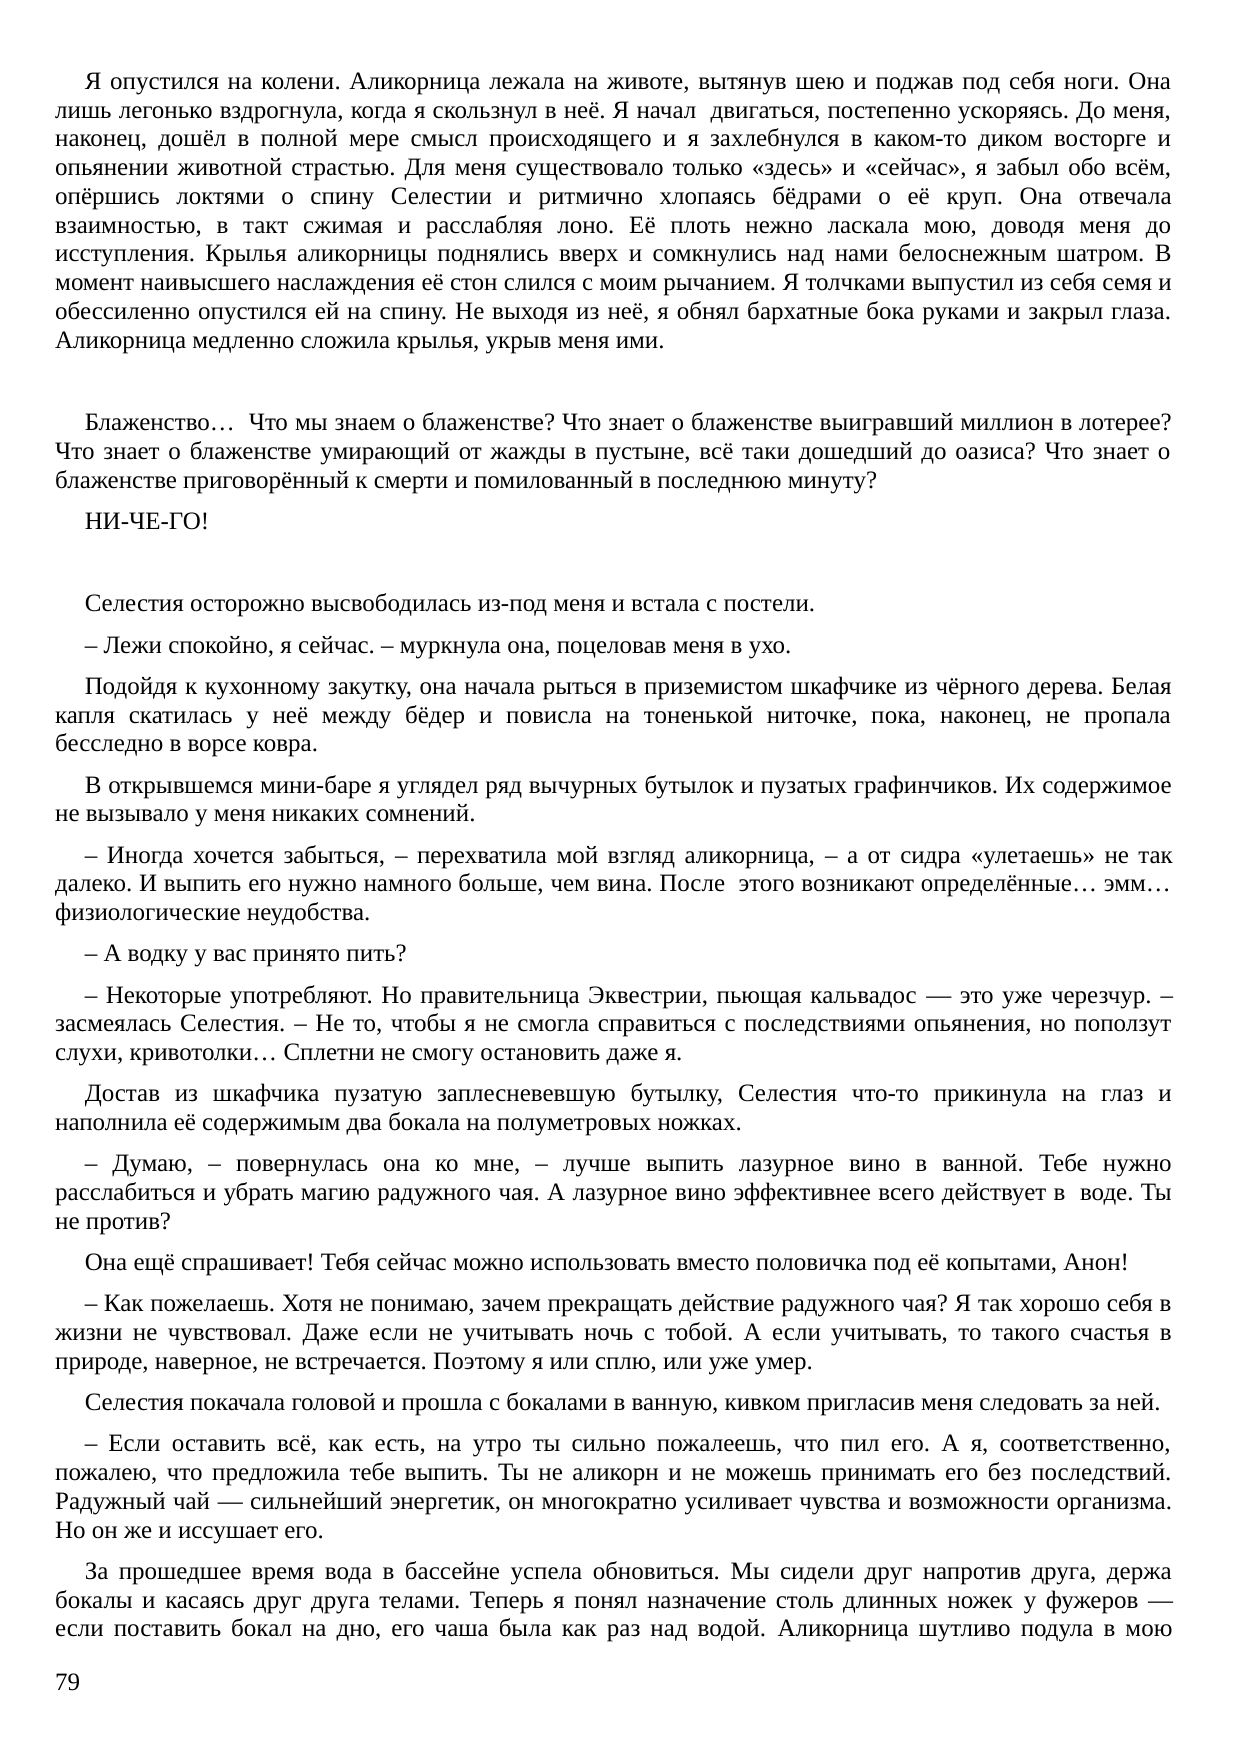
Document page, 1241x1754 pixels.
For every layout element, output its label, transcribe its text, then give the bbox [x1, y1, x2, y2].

text – Иногда хочется забыться, – перехватила мой взгляд аликорница, – а от сидра «улетаешь» не так далеко. И выпить его нужно намного больше, чем вина. После этого возникают определённые… эмм… физиологические неудобства. [55, 840, 1173, 926]
text Селестия покачала головой и прошла с бокалами в ванную, кивком пригласив меня следовать за ней. [55, 1387, 1173, 1416]
text Я опустился на колени. Аликорница лежала на животе, вытянув шею и поджав под себя ноги. Она лишь легонько вздрогнула, когда я скользнул в неё. Я начал двигаться, постепенно ускоряясь. До меня, наконец, дошёл в полной мере смысл происходящего и я захлебнулся в каком-то диком восторге и опьянении животной страстью. Для меня существовало только «здесь» и «сейчас», я забыл обо всём, опёршись локтями о спину Селестии и ритмично хлопаясь бёдрами о её круп. Она отвечала взаимностью, в такт сжимая и расслабляя лоно. Её плоть нежно ласкала мою, доводя меня до исступления. Крылья аликорницы поднялись вверх и сомкнулись над нами белоснежным шатром. В момент наивысшего наслаждения её стон слился с моим рычанием. Я толчками выпустил из себя семя и обессиленно опустился ей на спину. Не выходя из неё, я обнял бархатные бока руками и закрыл глаза. Аликорница медленно сложила крылья, укрыв меня ими. [55, 66, 1173, 353]
text Достав из шкафчика пузатую заплесневевшую бутылку, Селестия что-то прикинула на глаз и наполнила её содержимым два бокала на полуметровых ножках. [55, 1078, 1173, 1136]
text – Как пожелаешь. Хотя не понимаю, зачем прекращать действие радужного чая? Я так хорошо себя в жизни не чувствовал. Даже если не учитывать ночь с тобой. А если учитывать, то такого счастья в природе, наверное, не встречается. Поэтому я или сплю, или уже умер. [55, 1288, 1173, 1375]
text – Некоторые употребляют. Но правительница Эквестрии, пьющая кальвадос — это уже черезчур. – засмеялась Селестия. – Не то, чтобы я не смогла справиться с последствиями опьянения, но поползут слухи, кривотолки… Сплетни не смогу остановить даже я. [55, 980, 1173, 1066]
text Блаженство… Что мы знаем о блаженстве? Что знает о блаженстве выигравший миллион в лотерее? Что знает о блаженстве умирающий от жажды в пустыне, всё таки дошедший до оазиса? Что знает о блаженстве приговорённый к смерти и помилованный в последнюю минуту? [55, 407, 1173, 493]
text – Лежи спокойно, я сейчас. – муркнула она, поцеловав меня в ухо. [55, 630, 1173, 658]
text – Если оставить всё, как есть, на утро ты сильно пожалеешь, что пил его. А я, соответственно, пожалею, что предложила тебе выпить. Ты не аликорн и не можешь принимать его без последствий. Радужный чай — сильнейший энергетик, он многократно усиливает чувства и возможности организма. Но он же и иссушает его. [55, 1428, 1173, 1543]
text В открывшемся мини-баре я углядел ряд вычурных бутылок и пузатых графинчиков. Их содержимое не вызывало у меня никаких сомнений. [55, 770, 1173, 827]
text НИ-ЧЕ-ГО! [55, 506, 1173, 535]
text Подойдя к кухонному закутку, она начала рыться в приземистом шкафчике из чёрного дерева. Белая капля скатилась у неё между бёдер и повисла на тоненькой ниточке, пока, наконец, не пропала бесследно в ворсе ковра. [55, 671, 1173, 757]
text Она ещё спрашивает! Тебя сейчас можно использовать вместо половичка под её копытами, Анон! [55, 1247, 1173, 1276]
text Селестия осторожно высвободилась из-под меня и встала с постели. [55, 588, 1173, 617]
text За прошедшее время вода в бассейне успела обновиться. Мы сидели друг напротив друга, держа бокалы и касаясь друг друга телами. Теперь я понял назначение столь длинных ножек у фужеров — если поставить бокал на дно, его чаша была как раз над водой. Аликорница шутливо подула в мою [55, 1556, 1173, 1642]
text – А водку у вас принято пить? [55, 938, 1173, 967]
text – Думаю, – повернулась она ко мне, – лучше выпить лазурное вино в ванной. Тебе нужно расслабиться и убрать магию радужного чая. А лазурное вино эффективнее всего действует в воде. Ты не против? [55, 1148, 1173, 1235]
